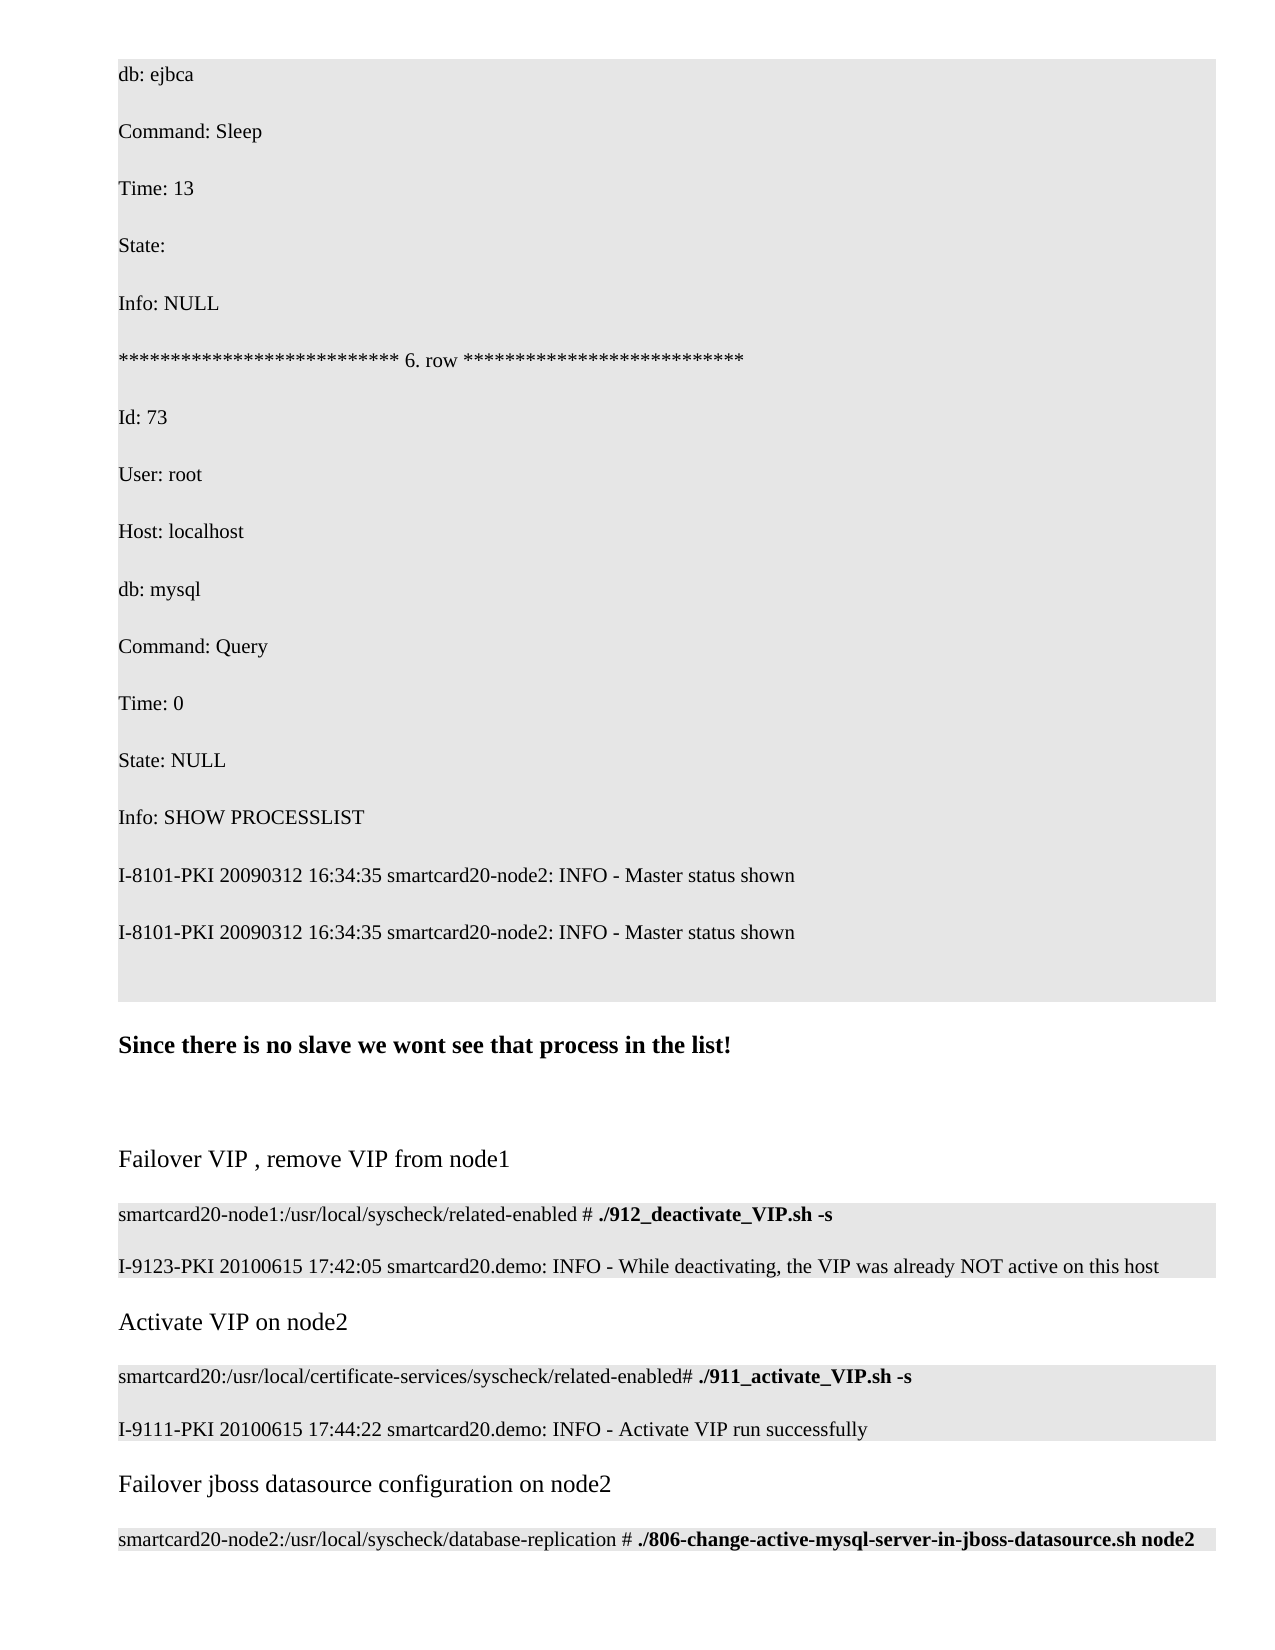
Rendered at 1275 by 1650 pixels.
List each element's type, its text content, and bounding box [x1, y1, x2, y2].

text smartcard20-node1:/usr/local/syscheck/related-enabled # ./912_deactivate_VIP.sh -s [118, 1203, 1216, 1226]
text Failover VIP , remove VIP from node1 [118, 1146, 1216, 1173]
text Id: 73 [118, 402, 1216, 430]
text I-9111-PKI 20100615 17:44:22 smartcard20.demo: INFO - Activate VIP run successfully [118, 1418, 1216, 1441]
text *************************** 6. row *************************** [118, 345, 1216, 373]
text Activate VIP on node2 [118, 1308, 1216, 1336]
text State: NULL [118, 745, 1216, 773]
text Failover jboss datasource configuration on node2 [118, 1470, 1216, 1498]
text I-8101-PKI 20090312 16:34:35 smartcard20-node2: INFO - Master status shown [118, 917, 1216, 944]
text Info: SHOW PROCESSLIST [118, 802, 1216, 830]
text User: root [118, 459, 1216, 487]
text db: ejbca [118, 59, 1216, 87]
text Info: NULL [118, 288, 1216, 316]
text Command: Sleep [118, 116, 1216, 144]
text smartcard20:/usr/local/certificate-services/syscheck/related-enabled# ./911_activate_VIP.sh -s [118, 1365, 1216, 1388]
text Command: Query [118, 631, 1216, 659]
text smartcard20-node2:/usr/local/syscheck/database-replication # ./806-change-active-mysql-server-in-jboss-datasource.sh node2 [118, 1528, 1216, 1551]
text I-9123-PKI 20100615 17:42:05 smartcard20.demo: INFO - While deactivating, the VIP was already NOT active on this host [118, 1255, 1216, 1278]
text Host: localhost [118, 517, 1216, 544]
text Time: 0 [118, 688, 1216, 716]
text Time: 13 [118, 173, 1216, 201]
text db: mysql [118, 574, 1216, 601]
text State: [118, 231, 1216, 258]
text I-8101-PKI 20090312 16:34:35 smartcard20-node2: INFO - Master status shown [118, 860, 1216, 887]
text Since there is no slave we wont see that process in the list! [118, 1031, 1216, 1059]
